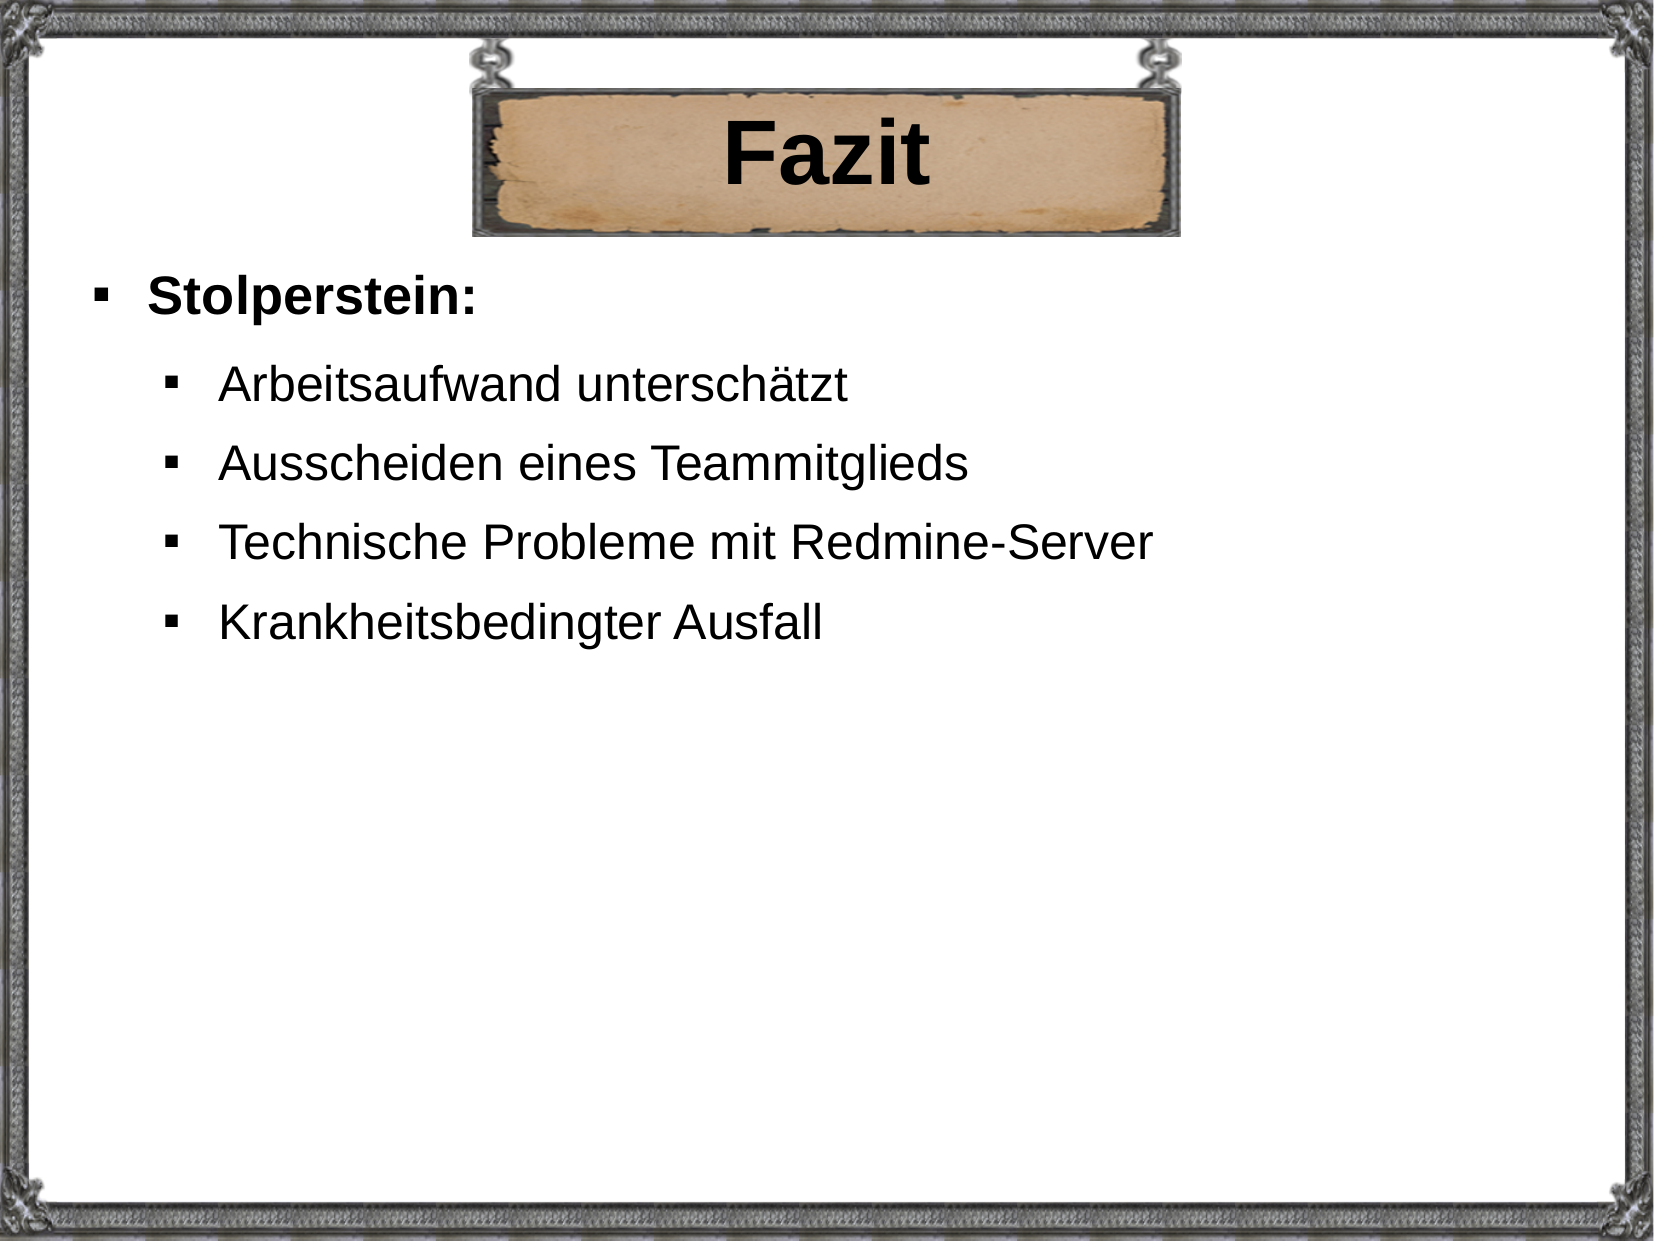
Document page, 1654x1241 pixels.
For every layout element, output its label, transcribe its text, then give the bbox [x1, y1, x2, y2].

picture [0, 0, 1654, 1241]
list Stolperstein: Arbeitsaufwand unterschätzt Ausscheiden eines Teammitglieds Technische Probleme mit Redmine-Server Krankheitsbedingter Ausfall [76, 265, 1625, 1241]
